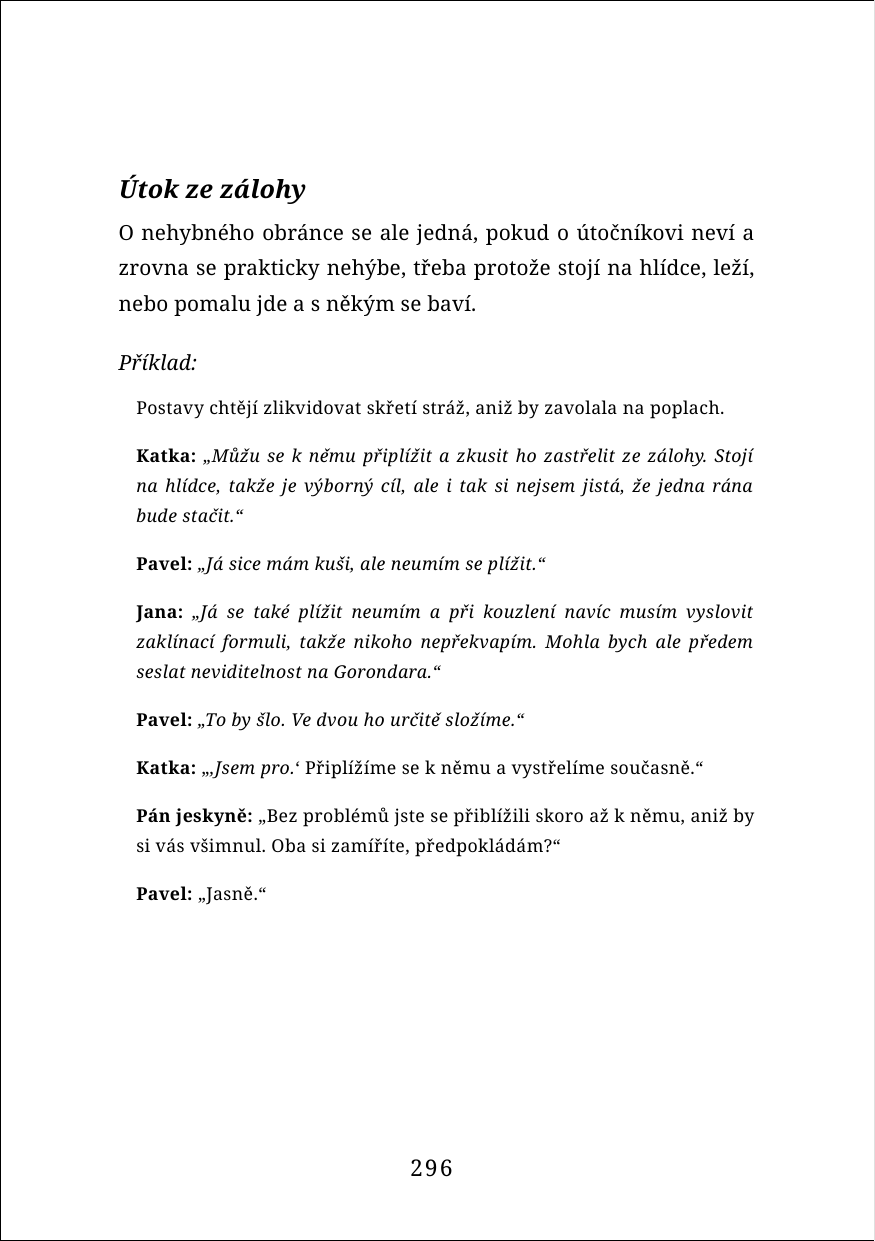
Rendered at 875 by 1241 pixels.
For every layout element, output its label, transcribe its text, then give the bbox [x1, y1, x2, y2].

text Pavel: „Já sice mám kuši, ale neumím se plížit.“ [136, 551, 756, 576]
text Jana: „Já se také plížit neumím a při kouzlení navíc musím vyslovit zaklínací formuli, takže nikoho nepřekvapím. Mohla bych ale předem seslat neviditelnost na Gorondara.“ [136, 599, 756, 684]
text Postavy chtějí zlikvidovat skřetí stráž, aniž by zavolala na poplach. [136, 395, 756, 419]
text Katka: „‚Jsem pro.‘ Připlížíme se k němu a vystřelíme současně.“ [136, 756, 756, 780]
text Pavel: „Jasně.“ [136, 882, 756, 906]
text O nehybného obránce se ale jedná, pokud o útočníkovi neví a zrovna se prakticky nehýbe, třeba protože stojí na hlídce, leží, nebo pomalu jde a s někým se baví. [118, 218, 756, 317]
text Katka: „Můžu se k němu připlížit a zkusit ho zastřelit ze zálohy. Stojí na hlídce, takže je výborný cíl, ale i tak si nejsem jistá, že jedna rána bude stačit.“ [136, 443, 756, 528]
text Pán jeskyně: „Bez problémů jste se přiblížili skoro až k němu, aniž by si vás všimnul. Oba si zamíříte, předpokládám?“ [136, 803, 756, 858]
text Příklad: [118, 348, 756, 376]
text Pavel: „To by šlo. Ve dvou ho určitě složíme.“ [136, 708, 756, 732]
subtitle Útok ze zálohy [118, 172, 756, 206]
